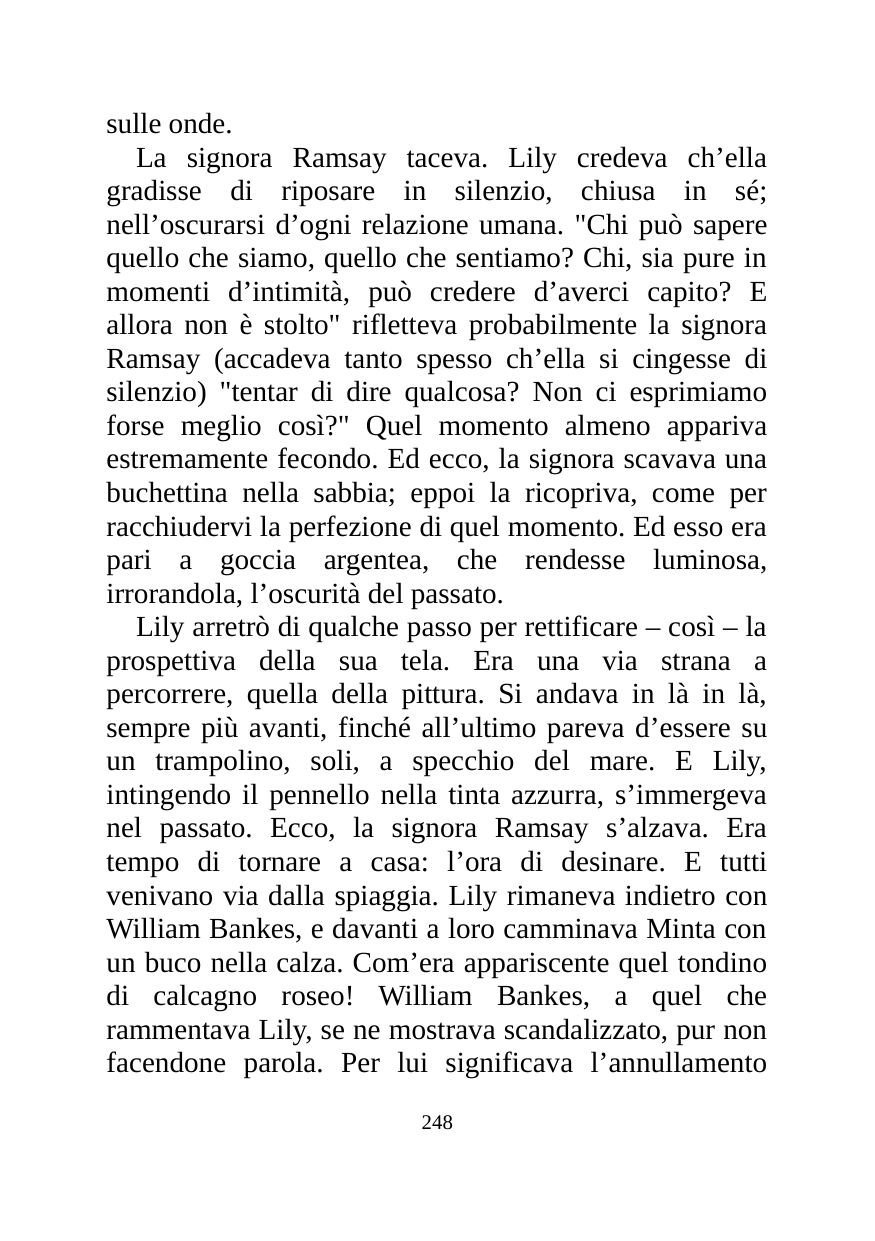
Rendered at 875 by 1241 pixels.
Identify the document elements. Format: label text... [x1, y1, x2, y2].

text La signora Ramsay taceva. Lily credeva ch’ella gradisse di riposare in silenzio, chiusa in sé; nell’oscurarsi d’ogni relazione umana. "Chi può sapere quello che siamo, quello che sentiamo? Chi, sia pure in momenti d’intimità, può credere d’averci capito? E allora non è stolto" rifletteva probabilmente la signora Ramsay (accadeva tanto spesso ch’ella si cingesse di silenzio) "tentar di dire qualcosa? Non ci esprimiamo forse meglio così?" Quel momento almeno appariva estremamente fecondo. Ed ecco, la signora scavava una buchettina nella sabbia; eppoi la ricopriva, come per racchiudervi la perfezione di quel momento. Ed esso era pari a goccia argentea, che rendesse luminosa, irrorandola, l’oscurità del passato. [106, 140, 768, 609]
text sulle onde. [106, 106, 768, 140]
text Lily arretrò di qualche passo per rettificare – così – la prospettiva della sua tela. Era una via strana a percorrere, quella della pittura. Si andava in là in là, sempre più avanti, finché all’ultimo pareva d’essere su un trampolino, soli, a specchio del mare. E Lily, intingendo il pennello nella tinta azzurra, s’immergeva nel passato. Ecco, la signora Ramsay s’alzava. Era tempo di tornare a casa: l’ora di desinare. E tutti venivano via dalla spiaggia. Lily rimaneva indietro con William Bankes, e davanti a loro camminava Minta con un buco nella calza. Com’era appariscente quel tondino di calcagno roseo! William Bankes, a quel che rammentava Lily, se ne mostrava scandalizzato, pur non facendone parola. Per lui significava l’annullamento [106, 609, 768, 1079]
